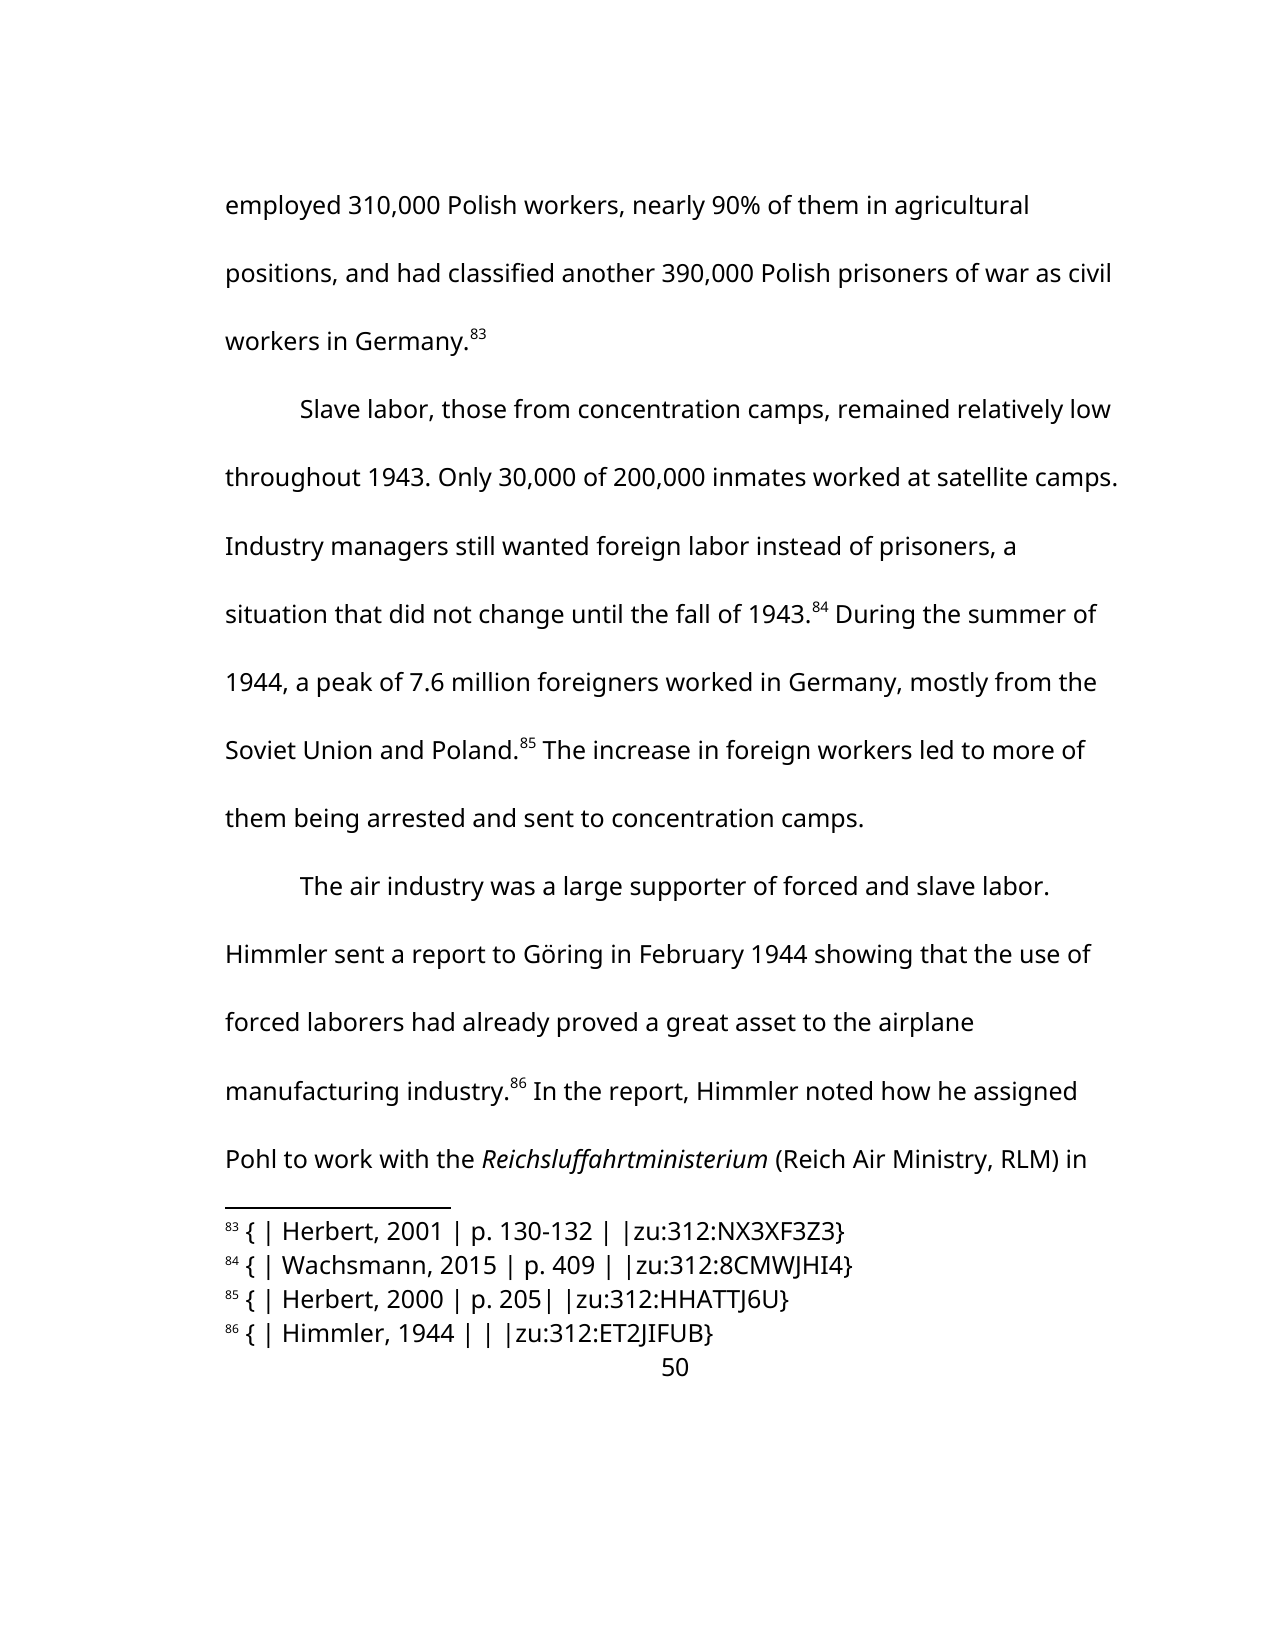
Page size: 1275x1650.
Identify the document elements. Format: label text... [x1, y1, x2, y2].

text Slave labor, those from concentration camps, remained relatively low throughout 1943. Only 30,000 of 200,000 inmates worked at satellite camps. Industry managers still wanted foreign labor instead of prisoners, a situation that did not change until the fall of 1943. During the summer of 1944, a peak of 7.6 million foreigners worked in Germany, mostly from the Soviet Union and Poland. The increase in foreign workers led to more of them being arrested and sent to concentration camps. [225, 392, 1125, 835]
text employed 310,000 Polish workers, nearly 90% of them in agricultural positions, and had classified another 390,000 Polish prisoners of war as civil workers in Germany. [225, 187, 1125, 358]
text { | Wachsmann, 2015 | p. 409 | |zu:312:8CMWJHI4} [225, 1248, 1125, 1282]
text The air industry was a large supporter of forced and slave labor. Himmler sent a report to Göring in February 1944 showing that the use of forced laborers had already proved a great asset to the airplane manufacturing industry. In the report, Himmler noted how he assigned Pohl to work with the Reichsluffahrtministerium (Reich Air Ministry, RLM) in [225, 869, 1125, 1175]
text { | Herbert, 2001 | p. 130-132 | |zu:312:NX3XF3Z3} [225, 1214, 1125, 1248]
text { | Herbert, 2000 | p. 205| |zu:312:HHATTJ6U} [225, 1282, 1125, 1316]
text { | Himmler, 1944 | | |zu:312:ET2JIFUB} [225, 1316, 1125, 1350]
